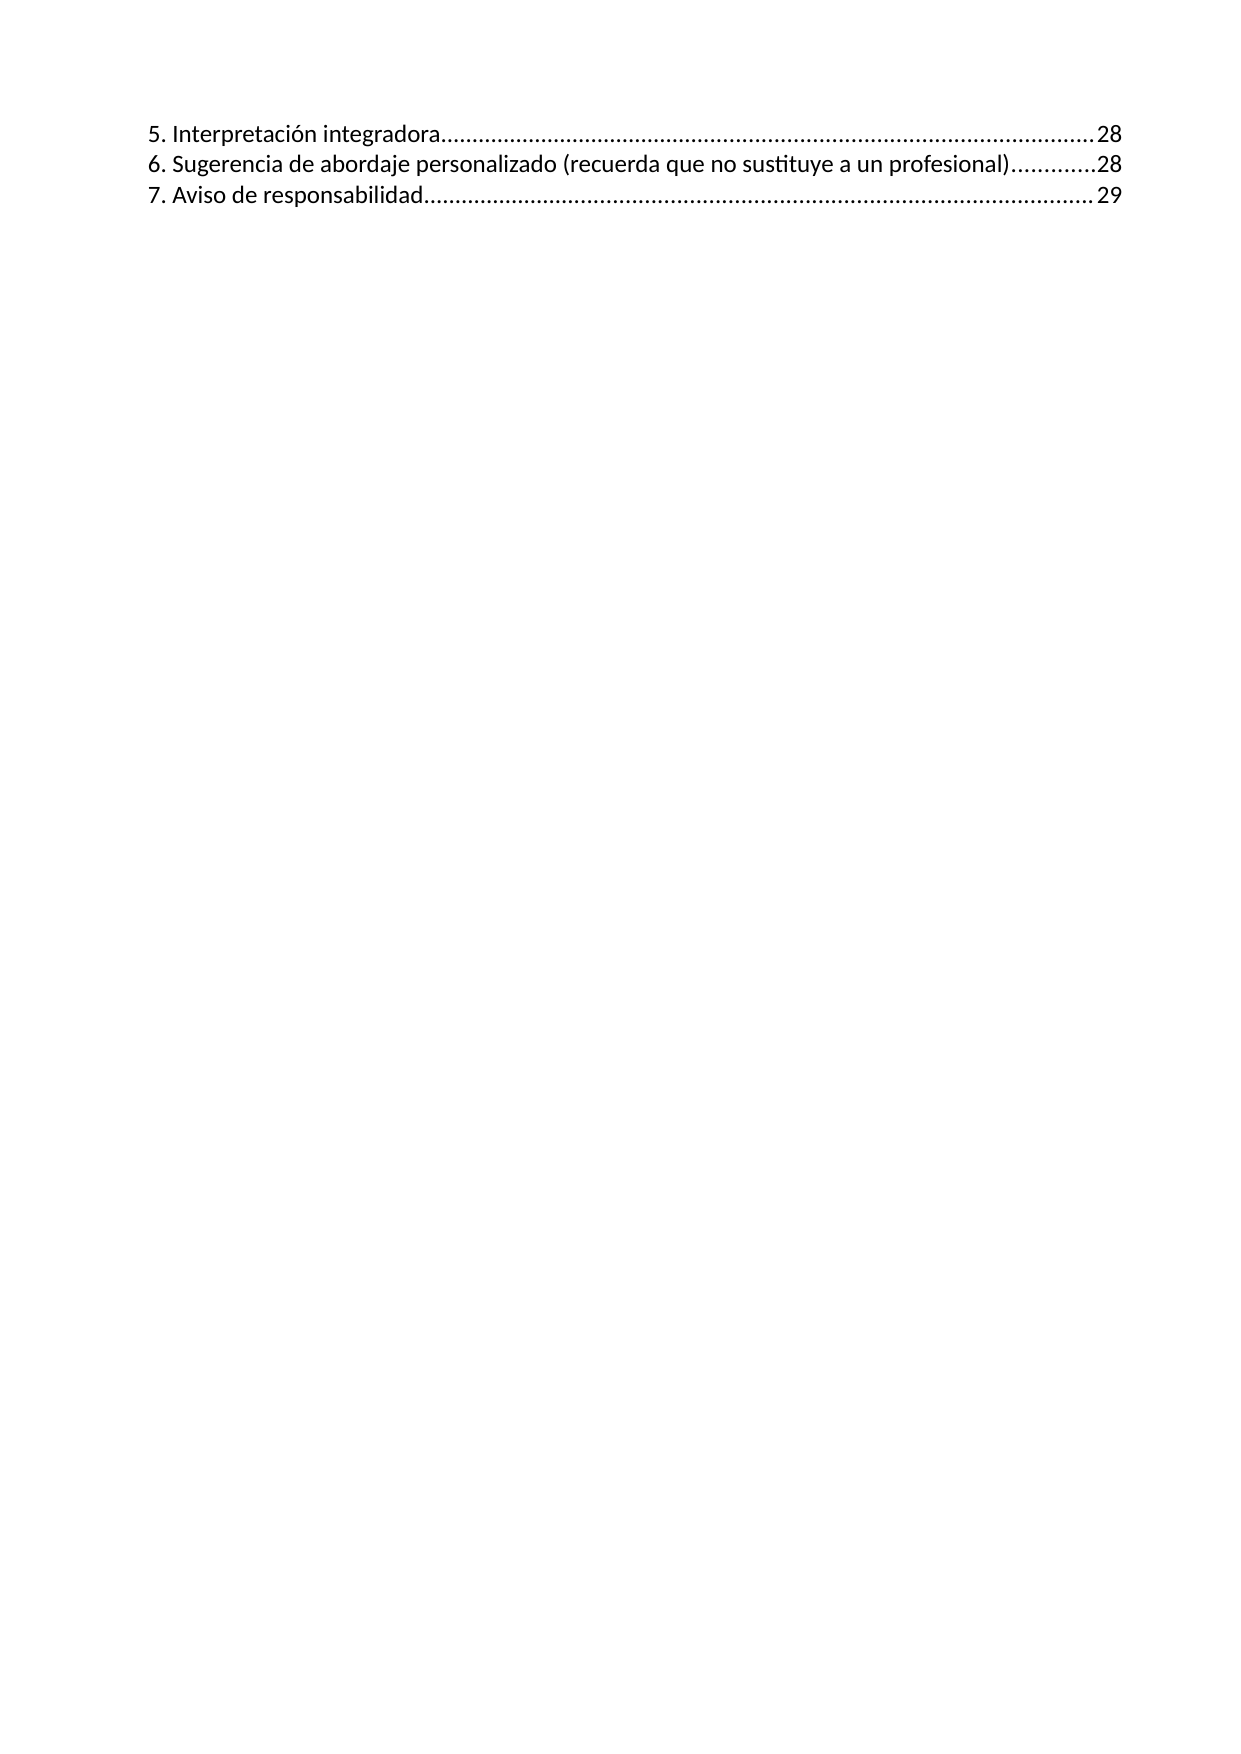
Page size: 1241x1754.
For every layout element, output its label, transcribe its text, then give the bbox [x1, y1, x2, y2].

text 6. Sugerencia de abordaje personalizado (recuerda que no sustituye a un profesional) 28 [148, 149, 1122, 179]
text 7. Aviso de responsabilidad 29 [148, 179, 1122, 210]
text 5. Interpretación integradora 28 [148, 118, 1122, 149]
